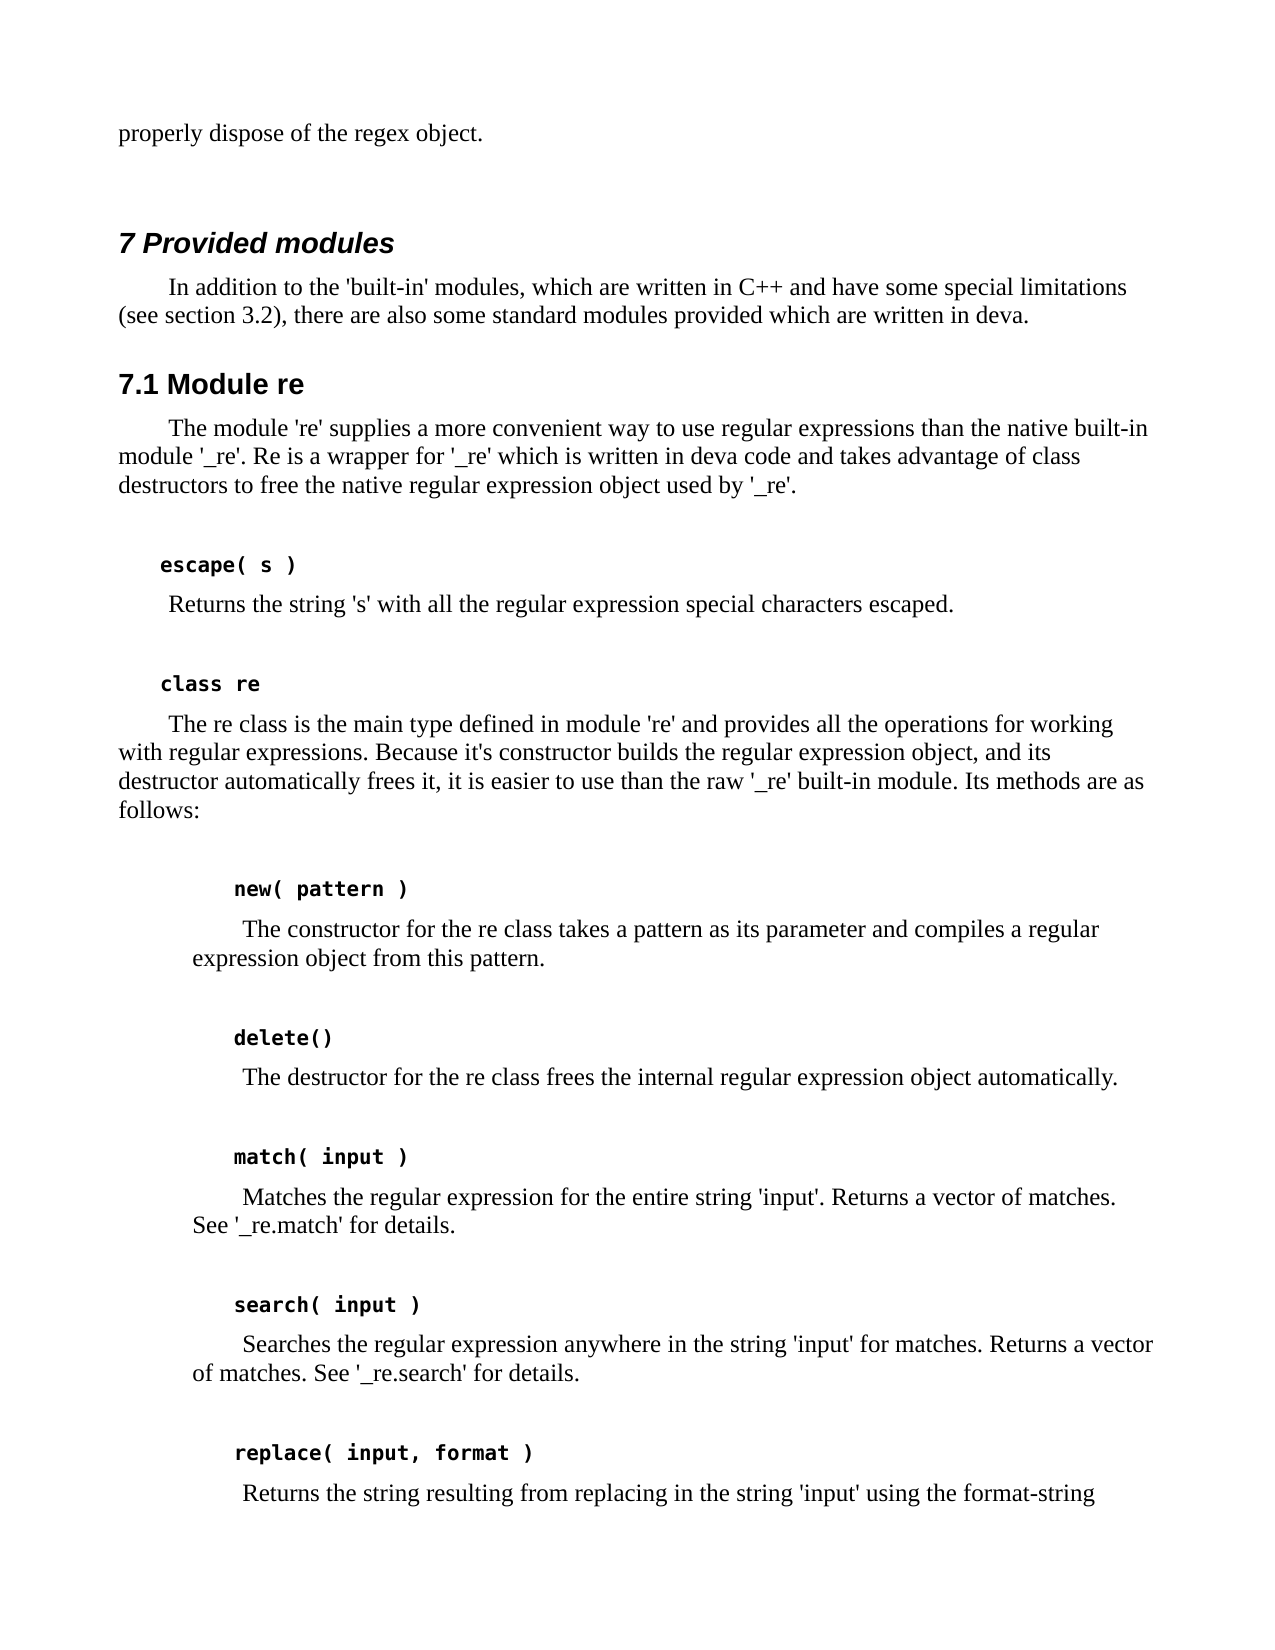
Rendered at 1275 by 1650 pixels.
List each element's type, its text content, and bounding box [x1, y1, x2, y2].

text properly dispose of the regex object. [118, 118, 1157, 147]
text new( pattern ) [192, 877, 1157, 902]
text Searches the regular expression anywhere in the string 'input' for matches. Returns a vector of matches. See '_re.search' for details. [192, 1329, 1157, 1387]
text Returns the string resulting from replacing in the string 'input' using the format-string [192, 1478, 1157, 1506]
text delete() [192, 1026, 1157, 1050]
text match( input ) [192, 1145, 1157, 1169]
text In addition to the 'built-in' modules, which are written in C++ and have some special limitations (see section 3.2), there are also some standard modules provided which are written in deva. [118, 272, 1157, 329]
text The module 're' supplies a more convenient way to use regular expressions than the native built-in module '_re'. Re is a wrapper for '_re' which is written in deva code and takes advantage of class destructors to free the native regular expression object used by '_re'. [118, 413, 1157, 499]
text The re class is the main type defined in module 're' and provides all the operations for working with regular expressions. Because it's constructor builds the regular expression object, and its destructor automatically frees it, it is easier to use than the raw '_re' built-in module. Its methods are as follows: [118, 709, 1157, 824]
text Returns the string 's' with all the regular expression special characters escaped. [118, 589, 1157, 618]
subtitle 7 Provided modules [118, 226, 1157, 259]
text The destructor for the re class frees the internal regular expression object automatically. [192, 1062, 1157, 1091]
text replace( input, format ) [192, 1441, 1157, 1465]
text Matches the regular expression for the entire string 'input'. Returns a vector of matches. See '_re.match' for details. [192, 1182, 1157, 1239]
text The constructor for the re class takes a pattern as its parameter and compiles a regular expression object from this pattern. [192, 914, 1157, 972]
subtitle 7.1 Module re [118, 367, 1157, 400]
text escape( s ) [118, 553, 1157, 577]
text search( input ) [192, 1293, 1157, 1317]
text class re [118, 672, 1157, 696]
